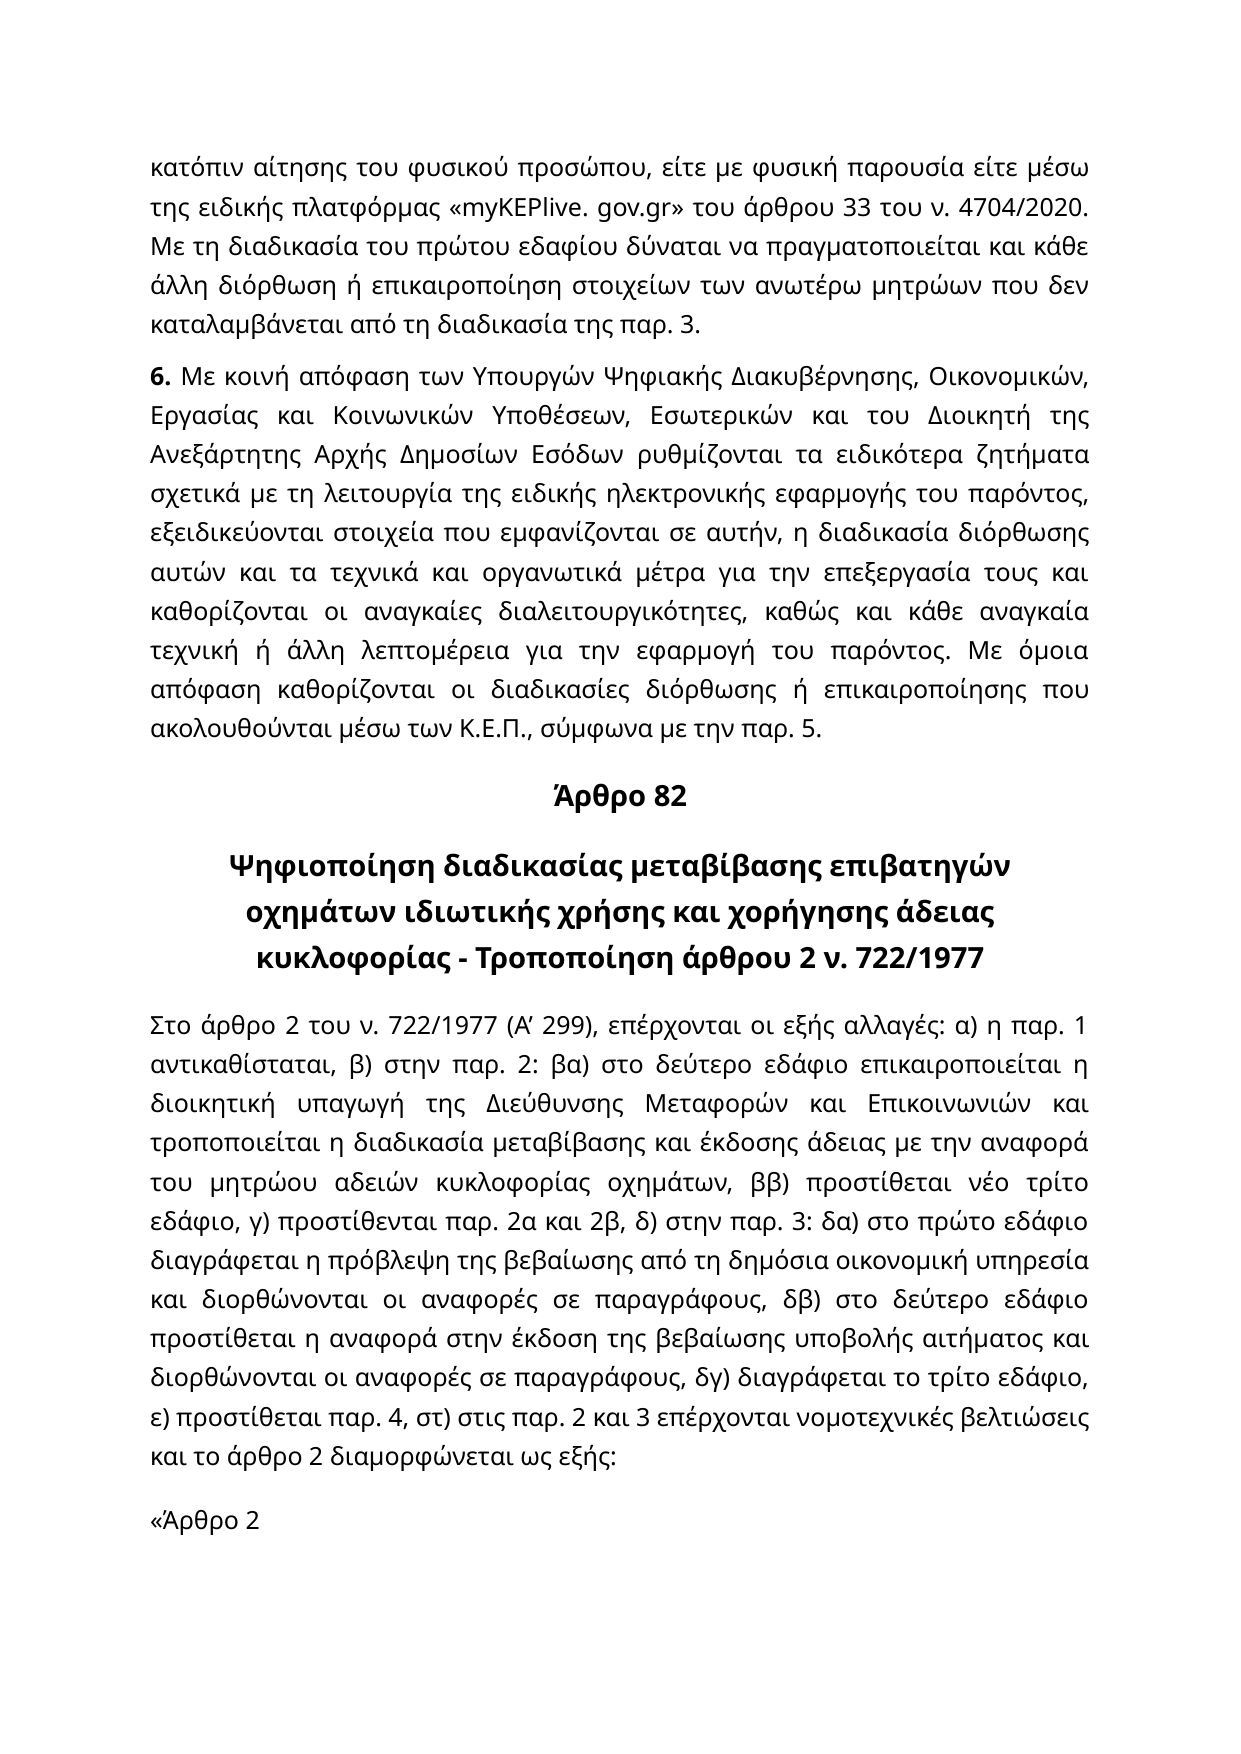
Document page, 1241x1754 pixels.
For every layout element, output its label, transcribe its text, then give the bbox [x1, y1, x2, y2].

text κατόπιν αίτησης του φυσικού προσώπου, είτε με φυσική παρουσία είτε μέσω της ειδικής πλατφόρμας «myKEPlive. gov.gr» του άρθρου 33 του ν. 4704/2020. Με τη διαδικασία του πρώτου εδαφίου δύναται να πραγματοποιείται και κάθε άλλη διόρθωση ή επικαιροποίηση στοιχείων των ανωτέρω μητρώων που δεν καταλαμβάνεται από τη διαδικασία της παρ. 3. [150, 150, 1090, 341]
subtitle Άρθρο 82 [150, 775, 1090, 815]
text Στο άρθρο 2 του ν. 722/1977 (Α’ 299), επέρχονται οι εξής αλλαγές: α) η παρ. 1 αντικαθίσταται, β) στην παρ. 2: βα) στο δεύτερο εδάφιο επικαιροποιείται η διοικητική υπαγωγή της Διεύθυνσης Μεταφορών και Επικοινωνιών και τροποποιείται η διαδικασία μεταβίβασης και έκδοσης άδειας με την αναφορά του μητρώου αδειών κυκλοφορίας οχημάτων, ββ) προστίθεται νέο τρίτο εδάφιο, γ) προστίθενται παρ. 2α και 2β, δ) στην παρ. 3: δα) στο πρώτο εδάφιο διαγράφεται η πρόβλεψη της βεβαίωσης από τη δημόσια οικονομική υπηρεσία και διορθώνονται οι αναφορές σε παραγράφους, δβ) στο δεύτερο εδάφιο προστίθεται η αναφορά στην έκδοση της βεβαίωσης υποβολής αιτήματος και διορθώνονται οι αναφορές σε παραγράφους, δγ) διαγράφεται το τρίτο εδάφιο, ε) προστίθεται παρ. 4, στ) στις παρ. 2 και 3 επέρχονται νομοτεχνικές βελτιώσεις και το άρθρο 2 διαμορφώνεται ως εξής: [150, 1007, 1090, 1472]
subtitle Ψηφιοποίηση διαδικασίας μεταβίβασης επιβατηγών οχημάτων ιδιωτικής χρήσης και χορήγησης άδειας κυκλοφορίας - Τροποποίηση άρθρου 2 ν. 722/1977 [150, 846, 1090, 977]
text «Άρθρο 2 [150, 1502, 1090, 1537]
text 6. Με κοινή απόφαση των Υπουργών Ψηφιακής Διακυβέρνησης, Οικονομικών, Εργασίας και Κοινωνικών Υποθέσεων, Εσωτερικών και του Διοικητή της Ανεξάρτητης Αρχής Δημοσίων Εσόδων ρυθμίζονται τα ειδικότερα ζητήματα σχετικά με τη λειτουργία της ειδικής ηλεκτρονικής εφαρμογής του παρόντος, εξειδικεύονται στοιχεία που εμφανίζονται σε αυτήν, η διαδικασία διόρθωσης αυτών και τα τεχνικά και οργανωτικά μέτρα για την επεξεργασία τους και καθορίζονται οι αναγκαίες διαλειτουργικότητες, καθώς και κάθε αναγκαία τεχνική ή άλλη λεπτομέρεια για την εφαρμογή του παρόντος. Με όμοια απόφαση καθορίζονται οι διαδικασίες διόρθωσης ή επικαιροποίησης που ακολουθούνται μέσω των Κ.Ε.Π., σύμφωνα με την παρ. 5. [150, 358, 1090, 745]
